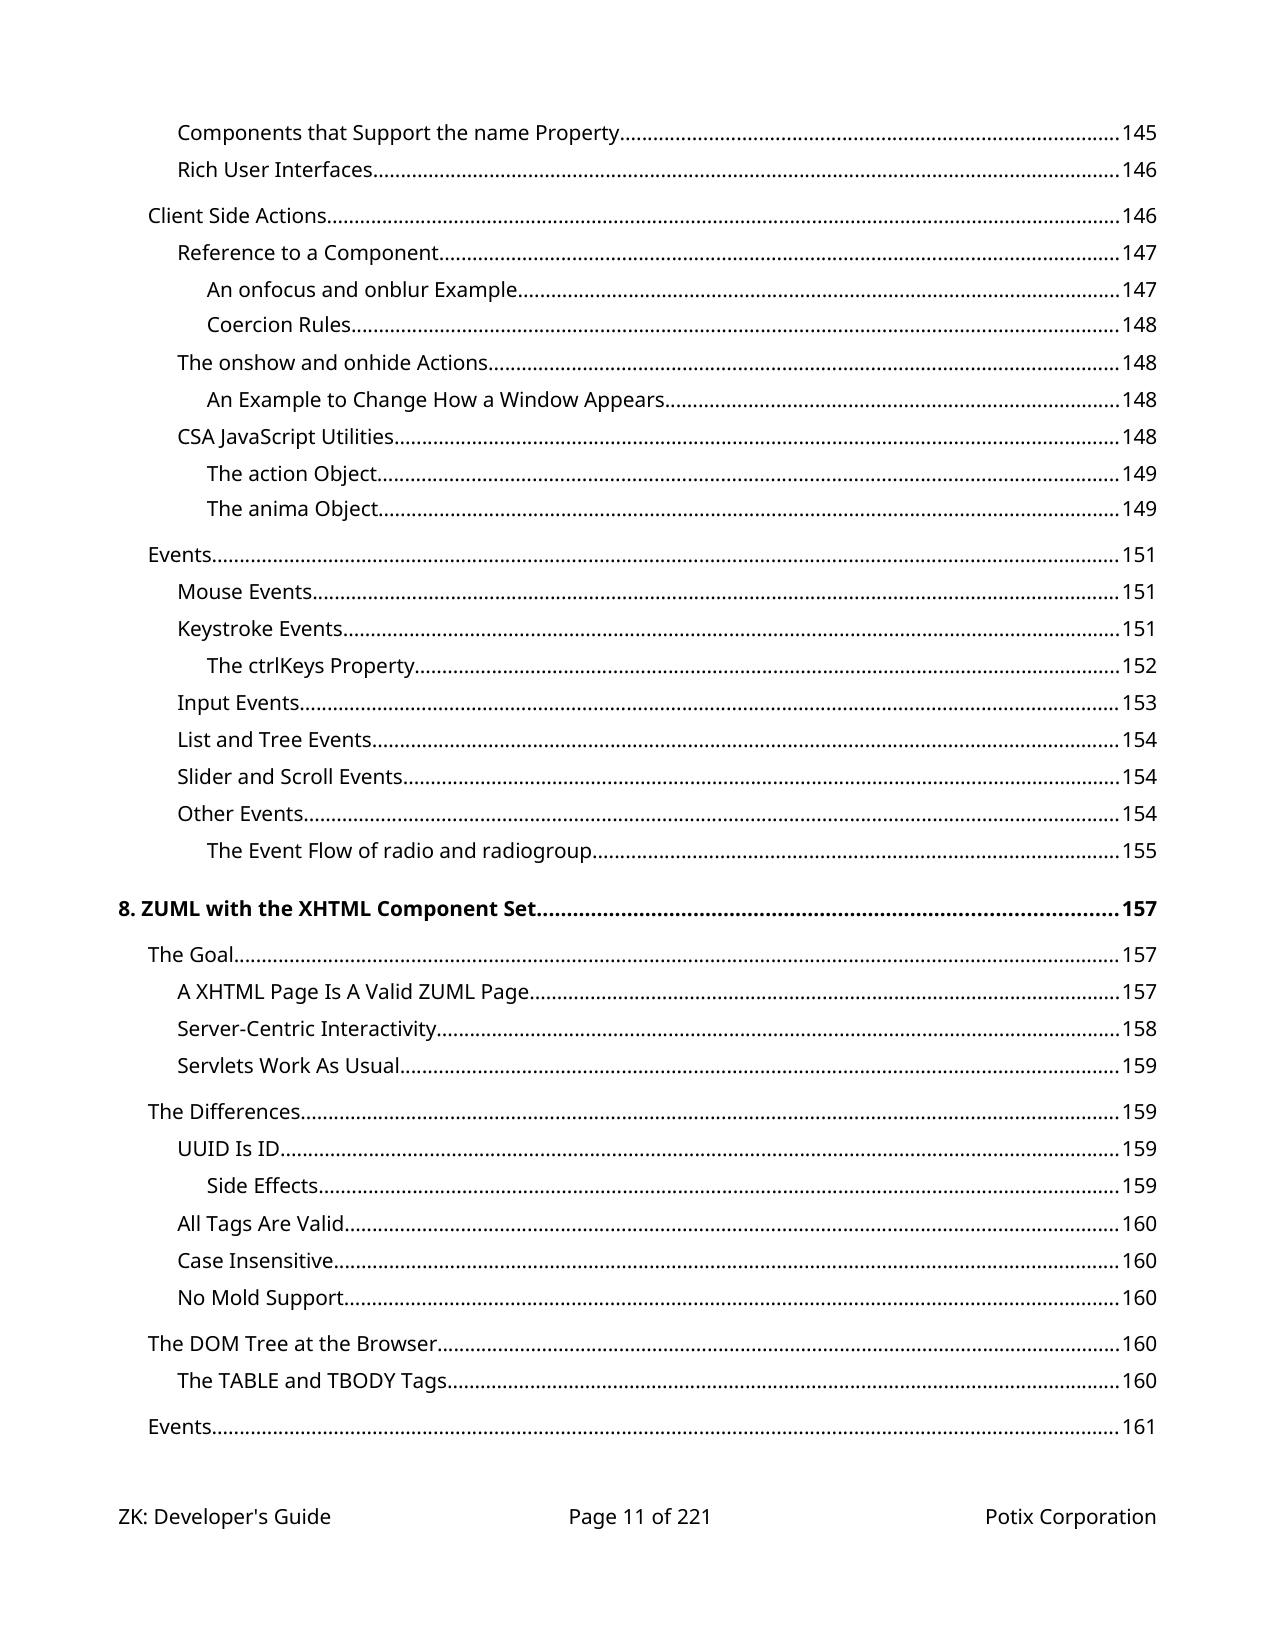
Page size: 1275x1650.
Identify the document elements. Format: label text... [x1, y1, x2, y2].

text A XHTML Page Is A Valid ZUML Page 157 [177, 977, 1157, 1006]
text The onshow and onhide Actions 148 [177, 348, 1157, 376]
text Mouse Events 151 [177, 577, 1157, 605]
text An Example to Change How a Window Appears 148 [207, 385, 1157, 413]
text The ctrlKeys Property 152 [207, 651, 1157, 679]
text Keystroke Events 151 [177, 614, 1157, 642]
text Other Events 154 [177, 799, 1157, 828]
text 8. ZUML with the XHTML Component Set 157 [118, 894, 1157, 923]
text Side Effects 159 [207, 1172, 1157, 1200]
text All Tags Are Valid 160 [177, 1209, 1157, 1237]
text Servlets Work As Usual 159 [177, 1052, 1157, 1080]
text Components that Support the name Property 145 [177, 118, 1157, 146]
text Events 161 [148, 1412, 1157, 1440]
text The Event Flow of radio and radiogroup 155 [207, 837, 1157, 865]
text Events 151 [148, 540, 1157, 568]
text Rich User Interfaces 146 [177, 155, 1157, 183]
text An onfocus and onblur Example 147 [207, 275, 1157, 303]
text List and Tree Events 154 [177, 725, 1157, 754]
text The Goal 157 [148, 940, 1157, 968]
text The Differences 159 [148, 1097, 1157, 1126]
text Case Insensitive 160 [177, 1246, 1157, 1274]
text Server-Centric Interactivity 158 [177, 1014, 1157, 1043]
text The TABLE and TBODY Tags 160 [177, 1366, 1157, 1394]
text The DOM Tree at the Browser 160 [148, 1329, 1157, 1357]
text The action Object 149 [207, 459, 1157, 487]
text Input Events 153 [177, 688, 1157, 717]
text Client Side Actions 146 [148, 201, 1157, 229]
text The anima Object 149 [207, 494, 1157, 522]
text Slider and Scroll Events 154 [177, 762, 1157, 791]
text UUID Is ID 159 [177, 1134, 1157, 1163]
text CSA JavaScript Utilities 148 [177, 422, 1157, 450]
text Reference to a Component 147 [177, 238, 1157, 266]
text No Mold Support 160 [177, 1283, 1157, 1311]
text Coercion Rules 148 [207, 311, 1157, 339]
